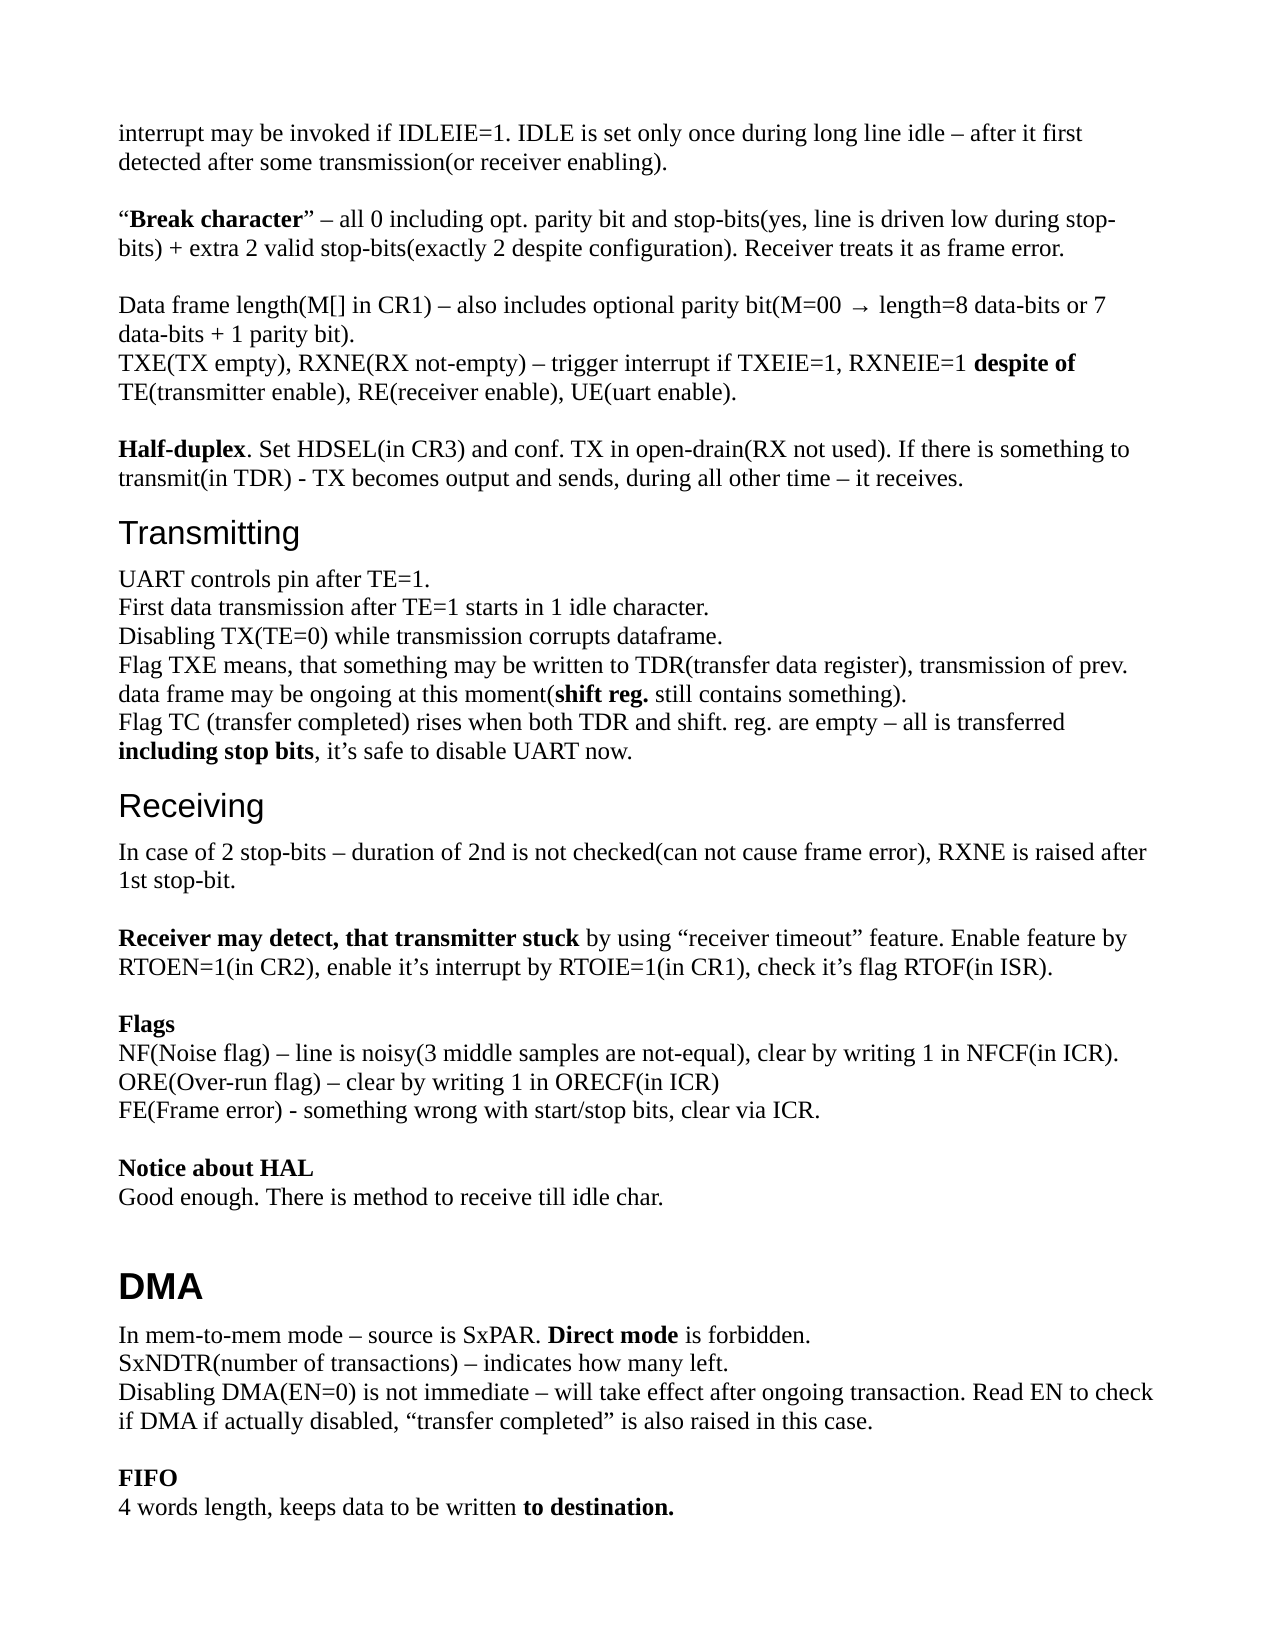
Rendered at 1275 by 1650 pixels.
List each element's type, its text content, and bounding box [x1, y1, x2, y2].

text Disabling DMA(EN=0) is not immediate – will take effect after ongoing transaction. Read EN to check if DMA if actually disabled, “transfer completed” is also raised in this case. [118, 1377, 1157, 1435]
text Data frame length(M[] in CR1) – also includes optional parity bit(M=00 → length=8 data-bits or 7 data-bits + 1 parity bit). [118, 291, 1157, 348]
text SxNDTR(number of transactions) – indicates how many left. [118, 1348, 1157, 1377]
text Good enough. There is method to receive till idle char. [118, 1182, 1157, 1210]
subtitle Transmitting [118, 513, 1157, 551]
text In case of 2 stop-bits – duration of 2nd is not checked(can not cause frame error), RXNE is raised after 1st stop-bit. [118, 837, 1157, 894]
text “Break character” – all 0 including opt. parity bit and stop-bits(yes, line is driven low during stop-bits) + extra 2 valid stop-bits(exactly 2 despite configuration). Receiver treats it as frame error. [118, 204, 1157, 262]
text Notice about HAL [118, 1153, 1157, 1182]
subtitle DMA [118, 1264, 1157, 1307]
text FIFO [118, 1463, 1157, 1492]
text TXE(TX empty), RXNE(RX not-empty) – trigger interrupt if TXEIE=1, RXNEIE=1 despite of TE(transmitter enable), RE(receiver enable), UE(uart enable). [118, 348, 1157, 406]
text Receiver may detect, that transmitter stuck by using “receiver timeout” feature. Enable feature by RTOEN=1(in CR2), enable it’s interrupt by RTOIE=1(in CR1), check it’s flag RTOF(in ISR). [118, 923, 1157, 980]
text Flag TC (transfer completed) rises when both TDR and shift. reg. are empty – all is transferred including stop bits, it’s safe to disable UART now. [118, 707, 1157, 765]
text Half-duplex. Set HDSEL(in CR3) and conf. TX in open-drain(RX not used). If there is something to transmit(in TDR) - TX becomes output and sends, during all other time – it receives. [118, 434, 1157, 492]
text Disabling TX(TE=0) while transmission corrupts dataframe. [118, 621, 1157, 650]
subtitle Receiving [118, 786, 1157, 824]
text Flag TXE means, that something may be written to TDR(transfer data register), transmission of prev. data frame may be ongoing at this moment(shift reg. still contains something). [118, 650, 1157, 707]
text Flags [118, 1009, 1157, 1038]
text NF(Noise flag) – line is noisy(3 middle samples are not-equal), clear by writing 1 in NFCF(in ICR). [118, 1038, 1157, 1067]
text FE(Frame error) - something wrong with start/stop bits, clear via ICR. [118, 1095, 1157, 1124]
text In mem-to-mem mode – source is SxPAR. Direct mode is forbidden. [118, 1320, 1157, 1348]
text ORE(Over-run flag) – clear by writing 1 in ORECF(in ICR) [118, 1067, 1157, 1095]
text 4 words length, keeps data to be written to destination. [118, 1492, 1157, 1521]
text First data transmission after TE=1 starts in 1 idle character. [118, 592, 1157, 621]
text interrupt may be invoked if IDLEIE=1. IDLE is set only once during long line idle – after it first detected after some transmission(or receiver enabling). [118, 118, 1157, 176]
text UART controls pin after TE=1. [118, 564, 1157, 592]
